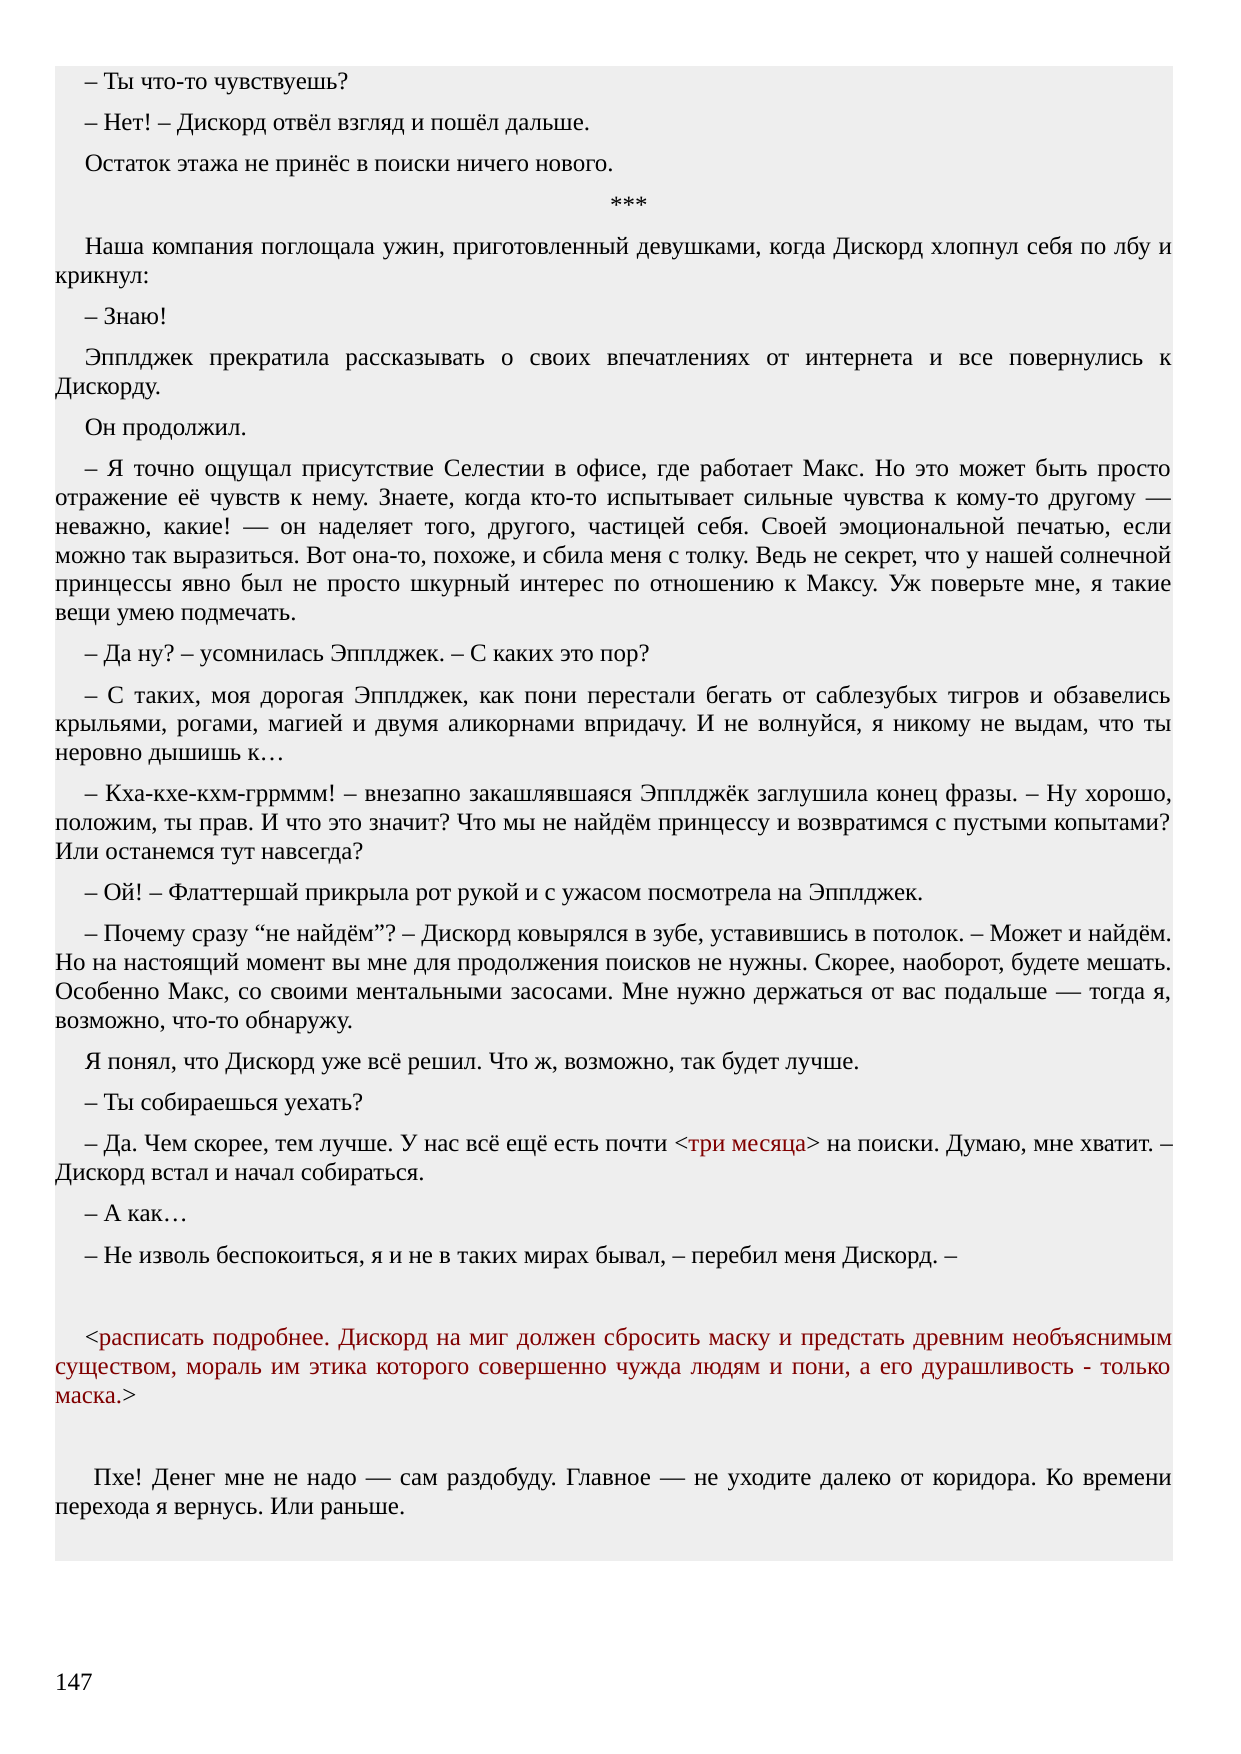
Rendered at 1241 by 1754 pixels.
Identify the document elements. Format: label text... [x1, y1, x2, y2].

text Я понял, что Дискорд уже всё решил. Что ж, возможно, так будет лучше. [55, 1046, 1173, 1075]
text – Знаю! [55, 301, 1173, 330]
text – Ты что-то чувствуешь? [55, 66, 1173, 95]
text – А как… [55, 1198, 1173, 1227]
text – Кха-кхе-кхм-гррммм! – внезапно закашлявшаяся Эпплджёк заглушила конец фразы. – Ну хорошо, положим, ты прав. И что это значит? Что мы не найдём принцессу и возвратимся с пустыми копытами? Или останемся тут навсегда? [55, 778, 1173, 865]
text – Ой! – Флаттершай прикрыла рот рукой и с ужасом посмотрела на Эпплджек. [55, 877, 1173, 906]
text – Да. Чем скорее, тем лучше. У нас всё ещё есть почти <три месяца> на поиски. Думаю, мне хватит. – Дискорд встал и начал собираться. [55, 1128, 1173, 1186]
text Остаток этажа не принёс в поиски ничего нового. [55, 148, 1173, 177]
text – Я точно ощущал присутствие Селестии в офисе, где работает Макс. Но это может быть просто отражение её чувств к нему. Знаете, когда кто-то испытывает сильные чувства к кому-то другому — неважно, какие! — он наделяет того, другого, частицей себя. Своей эмоциональной печатью, если можно так выразиться. Вот она-то, похоже, и сбила меня с толку. Ведь не секрет, что у нашей солнечной принцессы явно был не просто шкурный интерес по отношению к Максу. Уж поверьте мне, я такие вещи умею подмечать. [55, 453, 1173, 626]
text Пхе! Денег мне не надо — сам раздобуду. Главное — не уходите далеко от коридора. Ко времени перехода я вернусь. Или раньше. [55, 1462, 1173, 1520]
text – Нет! – Дискорд отвёл взгляд и пошёл дальше. [55, 107, 1173, 136]
text – Почему сразу “не найдём”? – Дискорд ковырялся в зубе, уставившись в потолок. – Может и найдём. Но на настоящий момент вы мне для продолжения поисков не нужны. Скорее, наоборот, будете мешать. Особенно Макс, со своими ментальными засосами. Мне нужно держаться от вас подальше — тогда я, возможно, что-то обнаружу. [55, 918, 1173, 1033]
text – Да ну? – усомнилась Эпплджек. – С каких это пор? [55, 638, 1173, 667]
text <расписать подробнее. Дискорд на миг должен сбросить маску и предстать древним необъяснимым существом, мораль им этика которого совершенно чужда людям и пони, а его дурашливость - только маска.> [55, 1322, 1173, 1408]
text – Ты собираешься уехать? [55, 1087, 1173, 1116]
text Наша компания поглощала ужин, приготовленный девушками, когда Дискорд хлопнул себя по лбу и крикнул: [55, 231, 1173, 288]
text *** [55, 190, 1173, 218]
text Он продолжил. [55, 412, 1173, 441]
text – Не изволь беспокоиться, я и не в таких мирах бывал, – перебил меня Дискорд. – [55, 1240, 1173, 1268]
text – С таких, моя дорогая Эпплджек, как пони перестали бегать от саблезубых тигров и обзавелись крыльями, рогами, магией и двумя аликорнами впридачу. И не волнуйся, я никому не выдам, что ты неровно дышишь к… [55, 680, 1173, 766]
text Эпплджек прекратила рассказывать о своих впечатлениях от интернета и все повернулись к Дискорду. [55, 342, 1173, 400]
